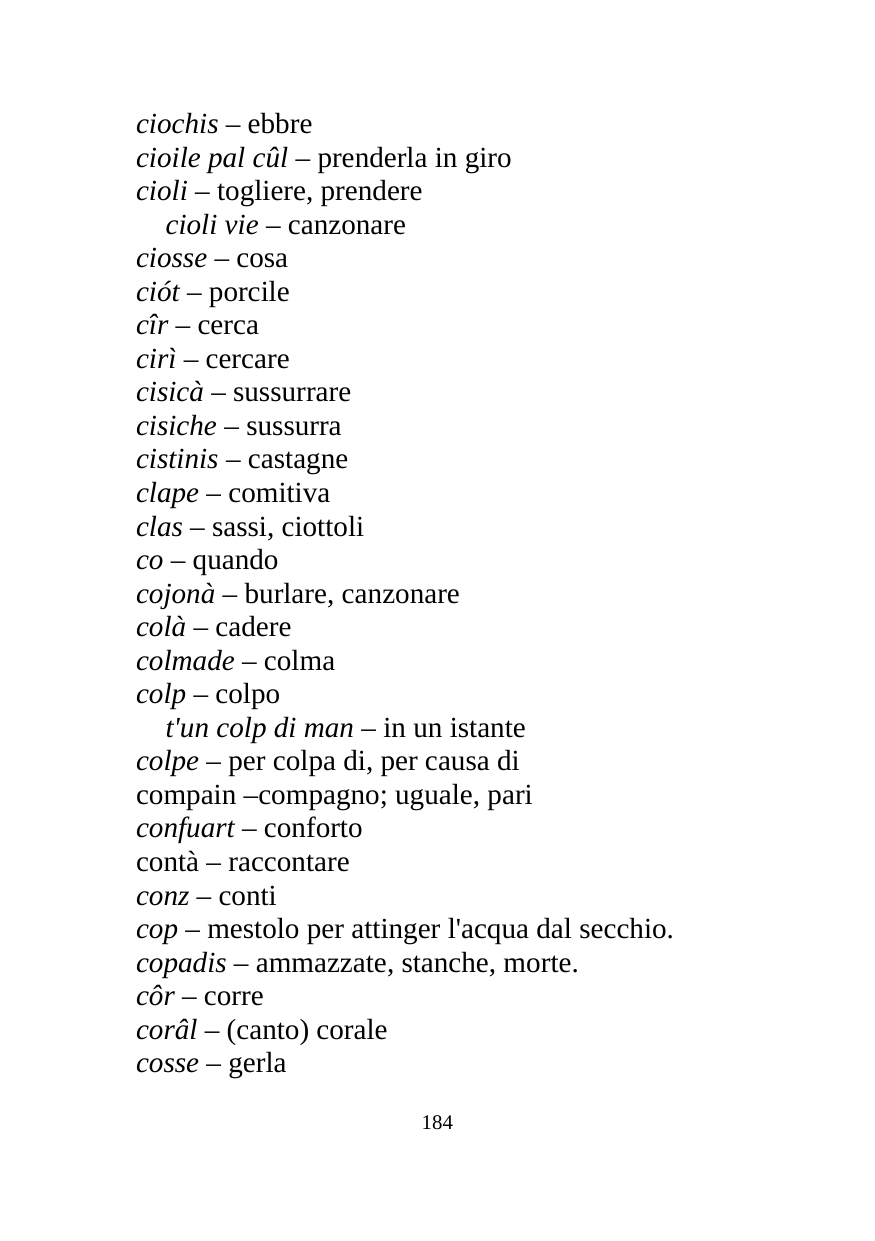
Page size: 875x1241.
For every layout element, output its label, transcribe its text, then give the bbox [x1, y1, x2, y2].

text cioli vie – canzonare [106, 207, 768, 240]
text contà – raccontare [106, 844, 768, 878]
text cop – mestolo per attinger l'acqua dal secchio. [106, 911, 768, 945]
text compain –compagno; uguale, pari [106, 777, 768, 811]
text colà – cadere [106, 609, 768, 643]
text confuart – conforto [106, 811, 768, 844]
text cojonà – burlare, canzonare [106, 576, 768, 609]
text côr – corre [106, 978, 768, 1012]
text conz – conti [106, 878, 768, 911]
text clape – comitiva [106, 475, 768, 509]
text cîr – cerca [106, 307, 768, 341]
text co – quando [106, 542, 768, 576]
text cosse – gerla [106, 1045, 768, 1079]
text cisiche – sussurra [106, 408, 768, 442]
text t'un colp di man – in un istante [106, 710, 768, 743]
text colmade – colma [106, 643, 768, 676]
text cisicà – sussurrare [106, 374, 768, 408]
text ciót – porcile [106, 274, 768, 307]
text colpe – per colpa di, per causa di [106, 743, 768, 777]
text clas – sassi, ciottoli [106, 509, 768, 542]
text cirì – cercare [106, 341, 768, 374]
text ciochis – ebbre [106, 106, 768, 140]
text colp – colpo [106, 676, 768, 710]
text corâl – (canto) corale [106, 1012, 768, 1045]
text cioli – togliere, prendere [106, 173, 768, 207]
text copadis – ammazzate, stanche, morte. [106, 945, 768, 978]
text cioile pal cûl – prenderla in giro [106, 140, 768, 173]
text ciosse – cosa [106, 240, 768, 274]
text cistinis – castagne [106, 442, 768, 475]
